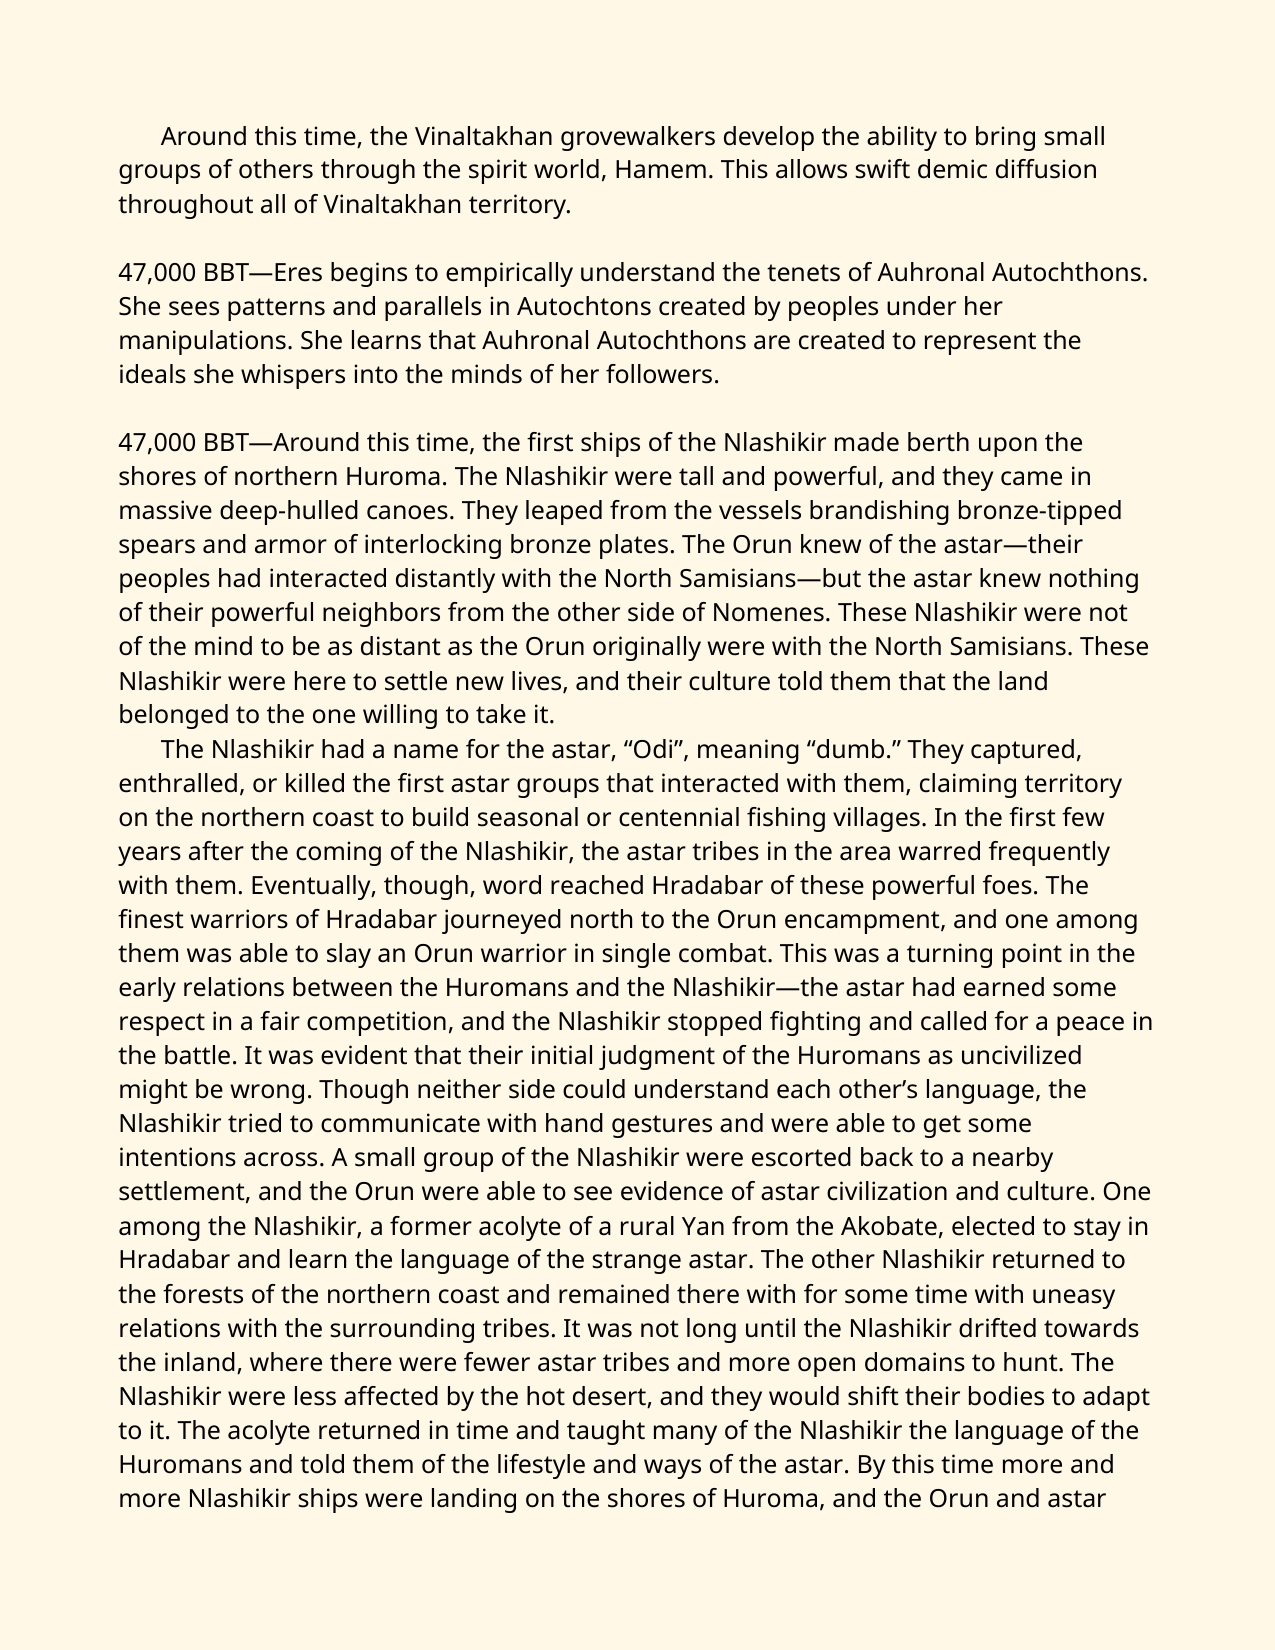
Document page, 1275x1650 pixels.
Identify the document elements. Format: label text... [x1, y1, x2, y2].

text 47,000 BBT—Around this time, the first ships of the Nlashikir made berth upon the shores of northern Huroma. The Nlashikir were tall and powerful, and they came in massive deep-hulled canoes. They leaped from the vessels brandishing bronze-tipped spears and armor of interlocking bronze plates. The Orun knew of the astar—their peoples had interacted distantly with the North Samisians—but the astar knew nothing of their powerful neighbors from the other side of Nomenes. These Nlashikir were not of the mind to be as distant as the Orun originally were with the North Samisians. These Nlashikir were here to settle new lives, and their culture told them that the land belonged to the one willing to take it. [118, 425, 1157, 731]
text Around this time, the Vinaltakhan grovewalkers develop the ability to bring small groups of others through the spirit world, Hamem. This allows swift demic diffusion throughout all of Vinaltakhan territory. [118, 118, 1157, 220]
text The Nlashikir had a name for the astar, “Odi”, meaning “dumb.” They captured, enthralled, or killed the first astar groups that interacted with them, claiming territory on the northern coast to build seasonal or centennial fishing villages. In the first few years after the coming of the Nlashikir, the astar tribes in the area warred frequently with them. Eventually, though, word reached Hradabar of these powerful foes. The finest warriors of Hradabar journeyed north to the Orun encampment, and one among them was able to slay an Orun warrior in single combat. This was a turning point in the early relations between the Huromans and the Nlashikir—the astar had earned some respect in a fair competition, and the Nlashikir stopped fighting and called for a peace in the battle. It was evident that their initial judgment of the Huromans as uncivilized might be wrong. Though neither side could understand each other’s language, the Nlashikir tried to communicate with hand gestures and were able to get some intentions across. A small group of the Nlashikir were escorted back to a nearby settlement, and the Orun were able to see evidence of astar civilization and culture. One among the Nlashikir, a former acolyte of a rural Yan from the Akobate, elected to stay in Hradabar and learn the language of the strange astar. The other Nlashikir returned to the forests of the northern coast and remained there with for some time with uneasy relations with the surrounding tribes. It was not long until the Nlashikir drifted towards the inland, where there were fewer astar tribes and more open domains to hunt. The Nlashikir were less affected by the hot desert, and they would shift their bodies to adapt to it. The acolyte returned in time and taught many of the Nlashikir the language of the Huromans and told them of the lifestyle and ways of the astar. By this time more and more Nlashikir ships were landing on the shores of Huroma, and the Orun and astar [118, 731, 1157, 1515]
text 47,000 BBT—Eres begins to empirically understand the tenets of Auhronal Autochthons. She sees patterns and parallels in Autochtons created by peoples under her manipulations. She learns that Auhronal Autochthons are created to represent the ideals she whispers into the minds of her followers. [118, 254, 1157, 391]
